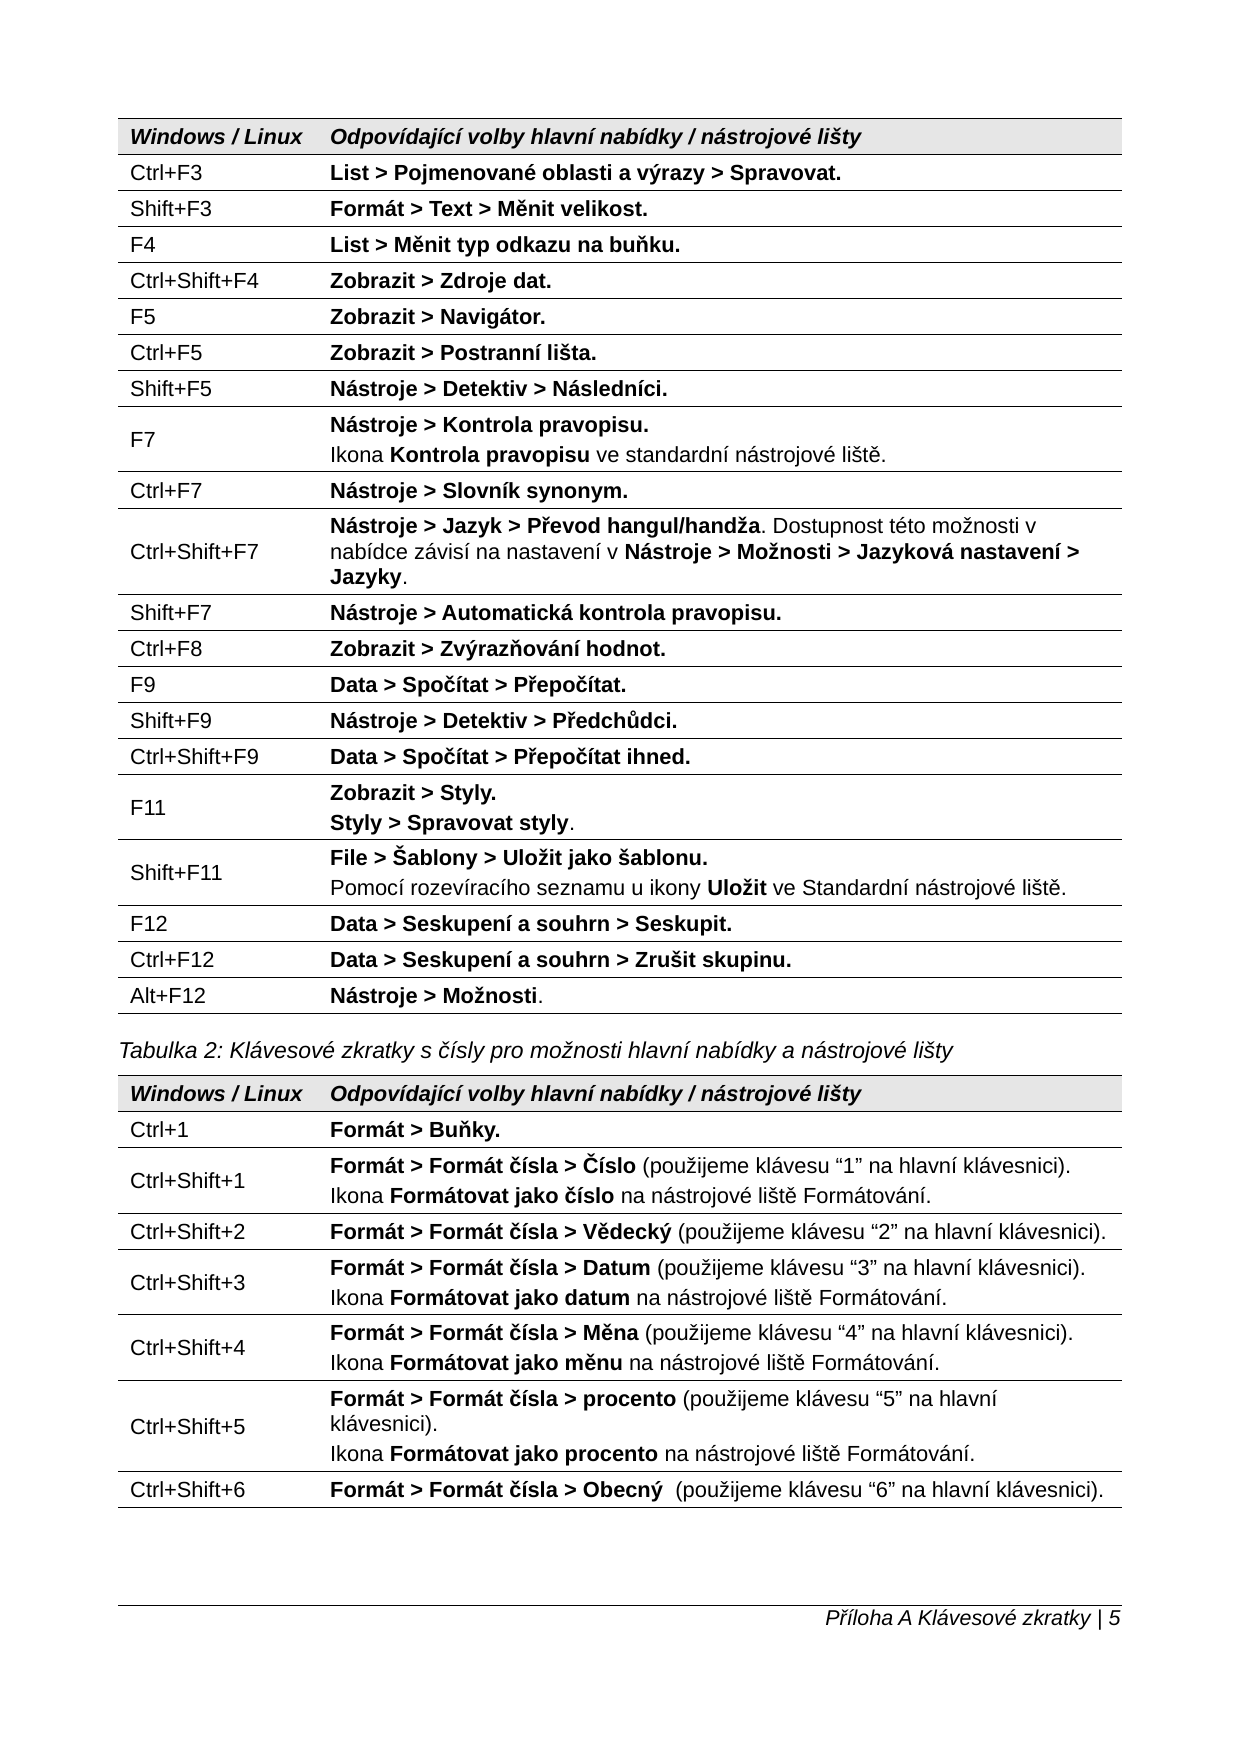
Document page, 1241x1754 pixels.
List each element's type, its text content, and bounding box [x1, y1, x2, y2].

table_cell File > Šablony > Uložit jako šablonu. Pomocí rozevíracího seznamu u ikony Uložit ve Standardní nástrojové liště. [318, 840, 1122, 905]
table_cell Formát > Formát čísla > procento (použijeme klávesu “5” na hlavní klávesnici). Ikona Formátovat jako procento na nástrojové liště Formátování. [318, 1381, 1122, 1471]
table_cell List > Pojmenované oblasti a výrazy > Spravovat. [318, 155, 1122, 190]
table_cell Nástroje > Kontrola pravopisu. Ikona Kontrola pravopisu ve standardní nástrojové liště. [318, 407, 1122, 471]
table_cell Ctrl+Shift+F9 [118, 739, 318, 773]
table_cell Ctrl+Shift+2 [118, 1214, 318, 1248]
table_cell Nástroje > Slovník synonym. [318, 472, 1122, 507]
table_cell Ctrl+Shift+4 [118, 1315, 318, 1380]
table_cell Nástroje > Detektiv > Předchůdci. [318, 703, 1122, 737]
table_cell Shift+F3 [118, 191, 318, 226]
table_cell List > Měnit typ odkazu na buňku. [318, 227, 1122, 262]
table_cell Data > Seskupení a souhrn > Zrušit skupinu. [318, 942, 1122, 977]
table_cell Nástroje > Automatická kontrola pravopisu. [318, 595, 1122, 630]
table_cell Zobrazit > Styly. Styly > Spravovat styly. [318, 775, 1122, 839]
table_cell Data > Seskupení a souhrn > Seskupit. [318, 906, 1122, 941]
table_cell F7 [118, 407, 318, 471]
table_cell Zobrazit > Postranní lišta. [318, 335, 1122, 370]
table_cell Ctrl+Shift+5 [118, 1381, 318, 1471]
table_cell Ctrl+Shift+F4 [118, 263, 318, 298]
table_cell Zobrazit > Zvýrazňování hodnot. [318, 631, 1122, 666]
table_cell Nástroje > Možnosti. [318, 978, 1122, 1013]
table_cell Formát > Formát čísla > Číslo (použijeme klávesu “1” na hlavní klávesnici). Ikona Formátovat jako číslo na nástrojové liště Formátování. [318, 1148, 1122, 1212]
table_cell Ctrl+F7 [118, 472, 318, 507]
table_cell Alt+F12 [118, 978, 318, 1013]
table_header Windows / Linux [118, 119, 318, 154]
table_cell Formát > Formát čísla > Datum (použijeme klávesu “3” na hlavní klávesnici). Ikona Formátovat jako datum na nástrojové liště Formátování. [318, 1250, 1122, 1314]
table_cell Ctrl+Shift+3 [118, 1250, 318, 1314]
table_cell Formát > Formát čísla > Měna (použijeme klávesu “4” na hlavní klávesnici). Ikona Formátovat jako měnu na nástrojové liště Formátování. [318, 1315, 1122, 1380]
table_cell Shift+F11 [118, 840, 318, 905]
table_cell F5 [118, 299, 318, 334]
table_cell Formát > Formát čísla > Vědecký (použijeme klávesu “2” na hlavní klávesnici). [318, 1214, 1122, 1248]
table_cell Nástroje > Jazyk > Převod hangul/handža. Dostupnost této možnosti v nabídce závisí na nastavení v Nástroje > Možnosti > Jazyková nastavení > Jazyky. [318, 509, 1122, 594]
table_cell Ctrl+F3 [118, 155, 318, 190]
table_cell Shift+F5 [118, 371, 318, 406]
table_cell Formát > Text > Měnit velikost. [318, 191, 1122, 226]
text Tabulka 2: Klávesové zkratky s čísly pro možnosti hlavní nabídky a nástrojové lišty [118, 1037, 1122, 1063]
table_cell Ctrl+F12 [118, 942, 318, 977]
table_cell Ctrl+Shift+6 [118, 1472, 318, 1507]
table_cell Ctrl+F8 [118, 631, 318, 666]
table_cell Shift+F9 [118, 703, 318, 737]
table_cell Ctrl+1 [118, 1112, 318, 1147]
table_cell F12 [118, 906, 318, 941]
table_cell Data > Spočítat > Přepočítat. [318, 667, 1122, 702]
table_cell Ctrl+F5 [118, 335, 318, 370]
table_header Windows / Linux [118, 1076, 318, 1111]
table_cell F11 [118, 775, 318, 839]
table_cell F4 [118, 227, 318, 262]
table_header Odpovídající volby hlavní nabídky / nástrojové lišty [318, 119, 1122, 154]
table_cell Shift+F7 [118, 595, 318, 630]
table_cell F9 [118, 667, 318, 702]
table_header Odpovídající volby hlavní nabídky / nástrojové lišty [318, 1076, 1122, 1111]
table_cell Formát > Formát čísla > Obecný (použijeme klávesu “6” na hlavní klávesnici). [318, 1472, 1122, 1507]
table_cell Ctrl+Shift+1 [118, 1148, 318, 1212]
table_cell Formát > Buňky. [318, 1112, 1122, 1147]
table_cell Nástroje > Detektiv > Následníci. [318, 371, 1122, 406]
table_cell Zobrazit > Navigátor. [318, 299, 1122, 334]
table_cell Zobrazit > Zdroje dat. [318, 263, 1122, 298]
table_cell Data > Spočítat > Přepočítat ihned. [318, 739, 1122, 773]
table_cell Ctrl+Shift+F7 [118, 509, 318, 594]
